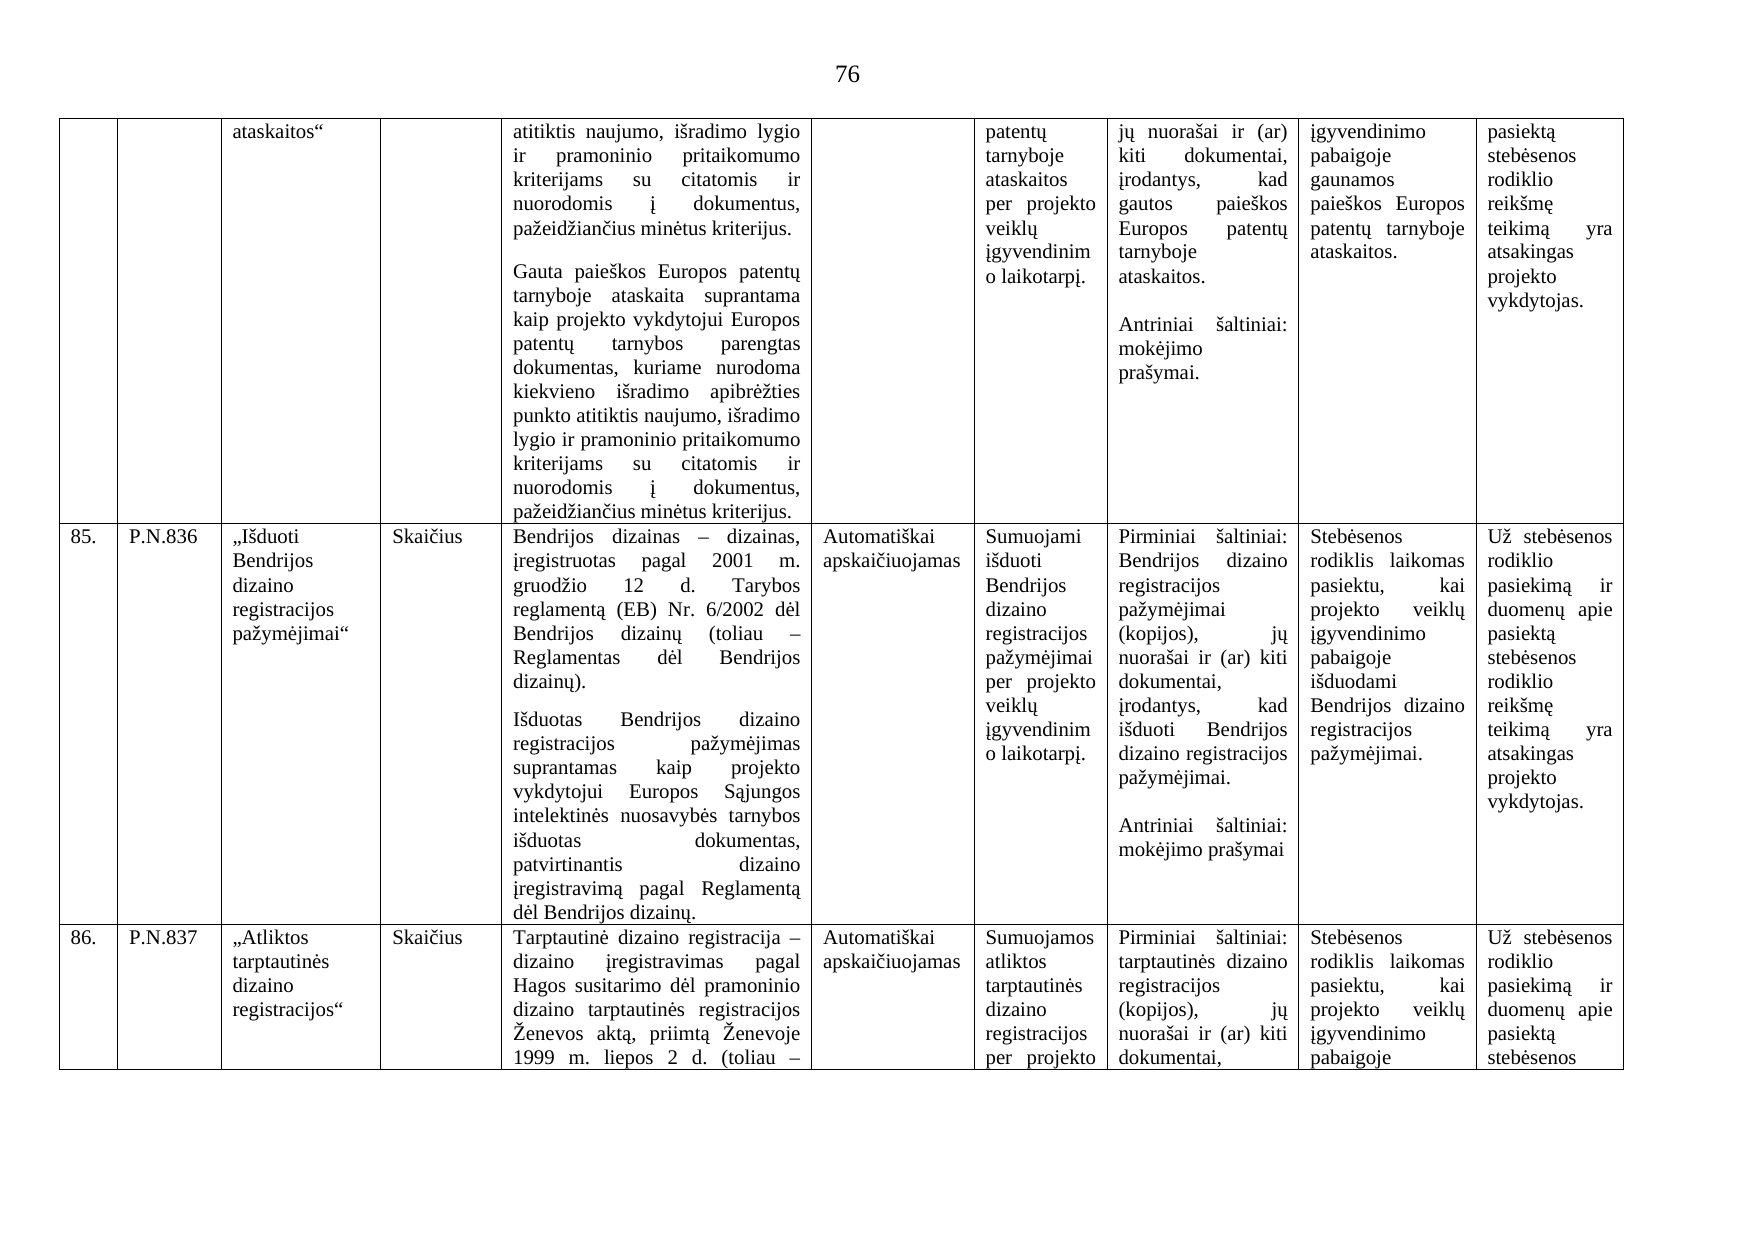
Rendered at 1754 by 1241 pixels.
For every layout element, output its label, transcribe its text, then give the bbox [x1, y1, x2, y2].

table_cell „Atliktos tarptautinės dizaino registracijos“ [222, 925, 380, 1069]
table_cell patentų tarnyboje ataskaitos per projekto veiklų įgyvendinimo laikotarpį. [975, 119, 1107, 523]
table_cell Tarptautinė dizaino registracija – dizaino įregistravimas pagal Hagos susitarimo dėl pramoninio dizaino tarptautinės registracijos Ženevos aktą, priimtą Ženevoje 1999 m. liepos 2 d. (toliau – [502, 925, 811, 1069]
table_cell Automatiškai apskaičiuojamas [812, 524, 974, 924]
table_cell atitiktis naujumo, išradimo lygio ir pramoninio pritaikomumo kriterijams su citatomis ir nuorodomis į dokumentus, pažeidžiančius minėtus kriterijus. Gauta paieškos Europos patentų tarnyboje ataskaita suprantama kaip projekto vykdytojui Europos patentų tarnybos parengtas dokumentas, kuriame nurodoma kiekvieno išradimo apibrėžties punkto atitiktis naujumo, išradimo lygio ir pramoninio pritaikomumo kriterijams su citatomis ir nuorodomis į dokumentus, pažeidžiančius minėtus kriterijus. [502, 119, 811, 523]
table_cell P.N.837 [118, 925, 221, 1069]
table_cell Pirminiai šaltiniai: tarptautinės dizaino registracijos (kopijos), jų nuorašai ir (ar) kiti dokumentai, [1108, 925, 1298, 1069]
table_cell Už stebėsenos rodiklio pasiekimą ir duomenų apie pasiektą stebėsenos rodiklio reikšmę teikimą yra atsakingas projekto vykdytojas. [1477, 524, 1623, 924]
table_cell [118, 119, 221, 523]
table_cell Stebėsenos rodiklis laikomas pasiektu, kai projekto veiklų įgyvendinimo pabaigoje išduodami Bendrijos dizaino registracijos pažymėjimai. [1299, 524, 1476, 924]
table_cell pasiektą stebėsenos rodiklio reikšmę teikimą yra atsakingas projekto vykdytojas. [1477, 119, 1623, 523]
table_cell P.N.836 [118, 524, 221, 924]
table_cell Pirminiai šaltiniai: Bendrijos dizaino registracijos pažymėjimai (kopijos), jų nuorašai ir (ar) kiti dokumentai, įrodantys, kad išduoti Bendrijos dizaino registracijos pažymėjimai. Antriniai šaltiniai: mokėjimo prašymai [1108, 524, 1298, 924]
table_cell Sumuojamos atliktos tarptautinės dizaino registracijos per projekto [975, 925, 1107, 1069]
table_cell Bendrijos dizainas – dizainas, įregistruotas pagal 2001 m. gruodžio 12 d. Tarybos reglamentą (EB) Nr. 6/2002 dėl Bendrijos dizainų (toliau – Reglamentas dėl Bendrijos dizainų). Išduotas Bendrijos dizaino registracijos pažymėjimas suprantamas kaip projekto vykdytojui Europos Sąjungos intelektinės nuosavybės tarnybos išduotas dokumentas, patvirtinantis dizaino įregistravimą pagal Reglamentą dėl Bendrijos dizainų. [502, 524, 811, 924]
table_cell Stebėsenos rodiklis laikomas pasiektu, kai projekto veiklų įgyvendinimo pabaigoje [1299, 925, 1476, 1069]
table_cell Skaičius [381, 524, 501, 924]
table_cell jų nuorašai ir (ar) kiti dokumentai, įrodantys, kad gautos paieškos Europos patentų tarnyboje ataskaitos. Antriniai šaltiniai: mokėjimo prašymai. [1108, 119, 1298, 523]
table_cell [60, 119, 117, 523]
table_cell įgyvendinimo pabaigoje gaunamos paieškos Europos patentų tarnyboje ataskaitos. [1299, 119, 1476, 523]
table_cell Skaičius [381, 925, 501, 1069]
table_cell Už stebėsenos rodiklio pasiekimą ir duomenų apie pasiektą stebėsenos [1477, 925, 1623, 1069]
table_cell 86. [60, 925, 117, 1069]
table_cell [381, 119, 501, 523]
table_cell ataskaitos“ [222, 119, 380, 523]
table_cell 85. [60, 524, 117, 924]
table_cell Automatiškai apskaičiuojamas [812, 925, 974, 1069]
table_cell Sumuojami išduoti Bendrijos dizaino registracijos pažymėjimai per projekto veiklų įgyvendinimo laikotarpį. [975, 524, 1107, 924]
table_cell [812, 119, 974, 523]
table_cell „Išduoti Bendrijos dizaino registracijos pažymėjimai“ [222, 524, 380, 924]
